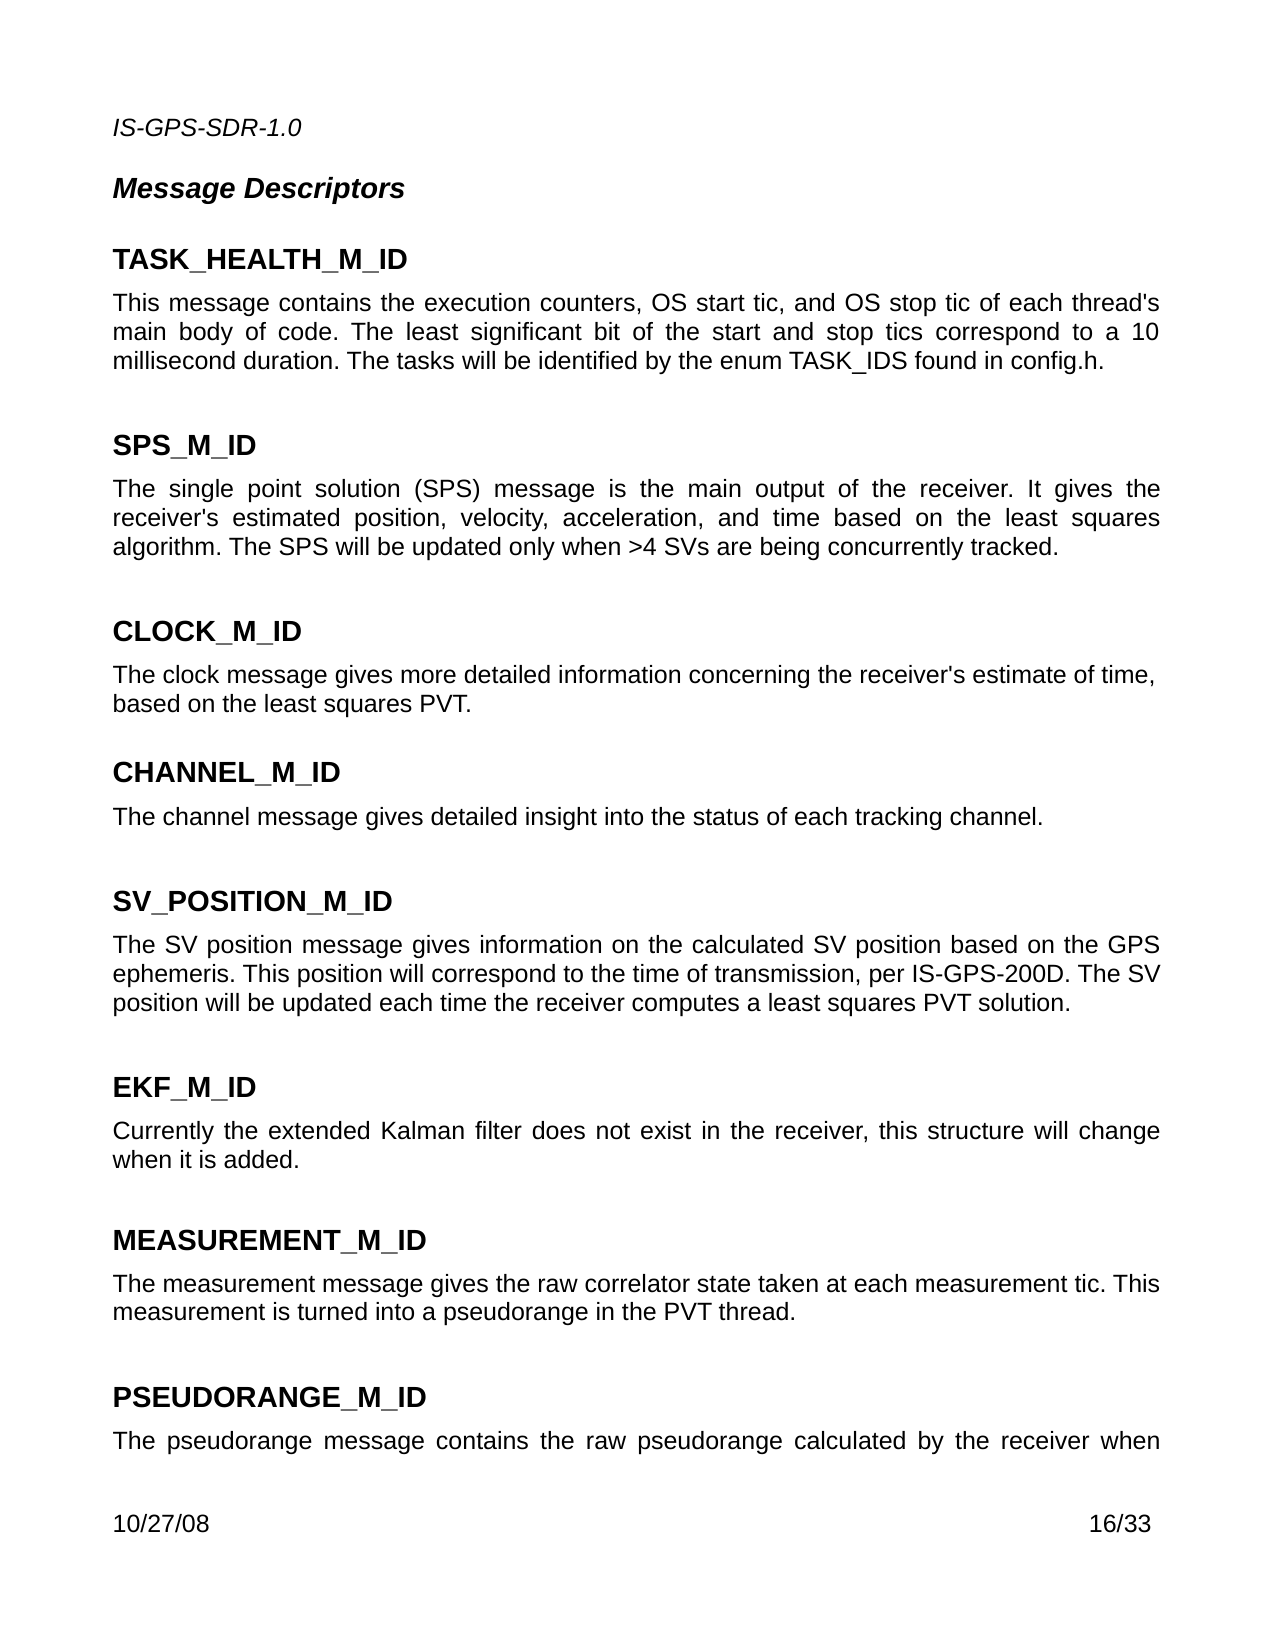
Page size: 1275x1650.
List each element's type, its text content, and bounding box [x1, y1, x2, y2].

subtitle TASK_HEALTH_M_ID [112, 242, 1162, 276]
text The clock message gives more detailed information concerning the receiver's estimate of time, based on the least squares PVT. [112, 660, 1162, 718]
text The SV position message gives information on the calculated SV position based on the GPS ephemeris. This position will correspond to the time of transmission, per IS-GPS-200D. The SV position will be updated each time the receiver computes a least squares PVT solution. [112, 930, 1162, 1016]
subtitle MEASUREMENT_M_ID [112, 1222, 1162, 1256]
text The pseudorange message contains the raw pseudorange calculated by the receiver when [112, 1426, 1162, 1454]
subtitle SPS_M_ID [112, 428, 1162, 462]
text This message contains the execution counters, OS start tic, and OS stop tic of each thread's main body of code. The least significant bit of the start and stop tics correspond to a 10 millisecond duration. The tasks will be identified by the enum TASK_IDS found in config.h. [112, 288, 1162, 374]
subtitle SV_POSITION_M_ID [112, 884, 1162, 917]
text The channel message gives detailed insight into the status of each tracking channel. [112, 801, 1162, 830]
subtitle PSEUDORANGE_M_ID [112, 1380, 1162, 1413]
text Currently the extended Kalman filter does not exist in the receiver, this structure will change when it is added. [112, 1116, 1162, 1173]
text The single point solution (SPS) message is the main output of the receiver. It gives the receiver's estimated position, velocity, acceleration, and time based on the least squares algorithm. The SPS will be updated only when >4 SVs are being concurrently tracked. [112, 474, 1162, 561]
subtitle Message Descriptors [112, 171, 1162, 205]
subtitle CLOCK_M_ID [112, 614, 1162, 648]
subtitle CHANNEL_M_ID [112, 755, 1162, 789]
text The measurement message gives the raw correlator state taken at each measurement tic. This measurement is turned into a pseudorange in the PVT thread. [112, 1268, 1162, 1326]
subtitle EKF_M_ID [112, 1070, 1162, 1103]
